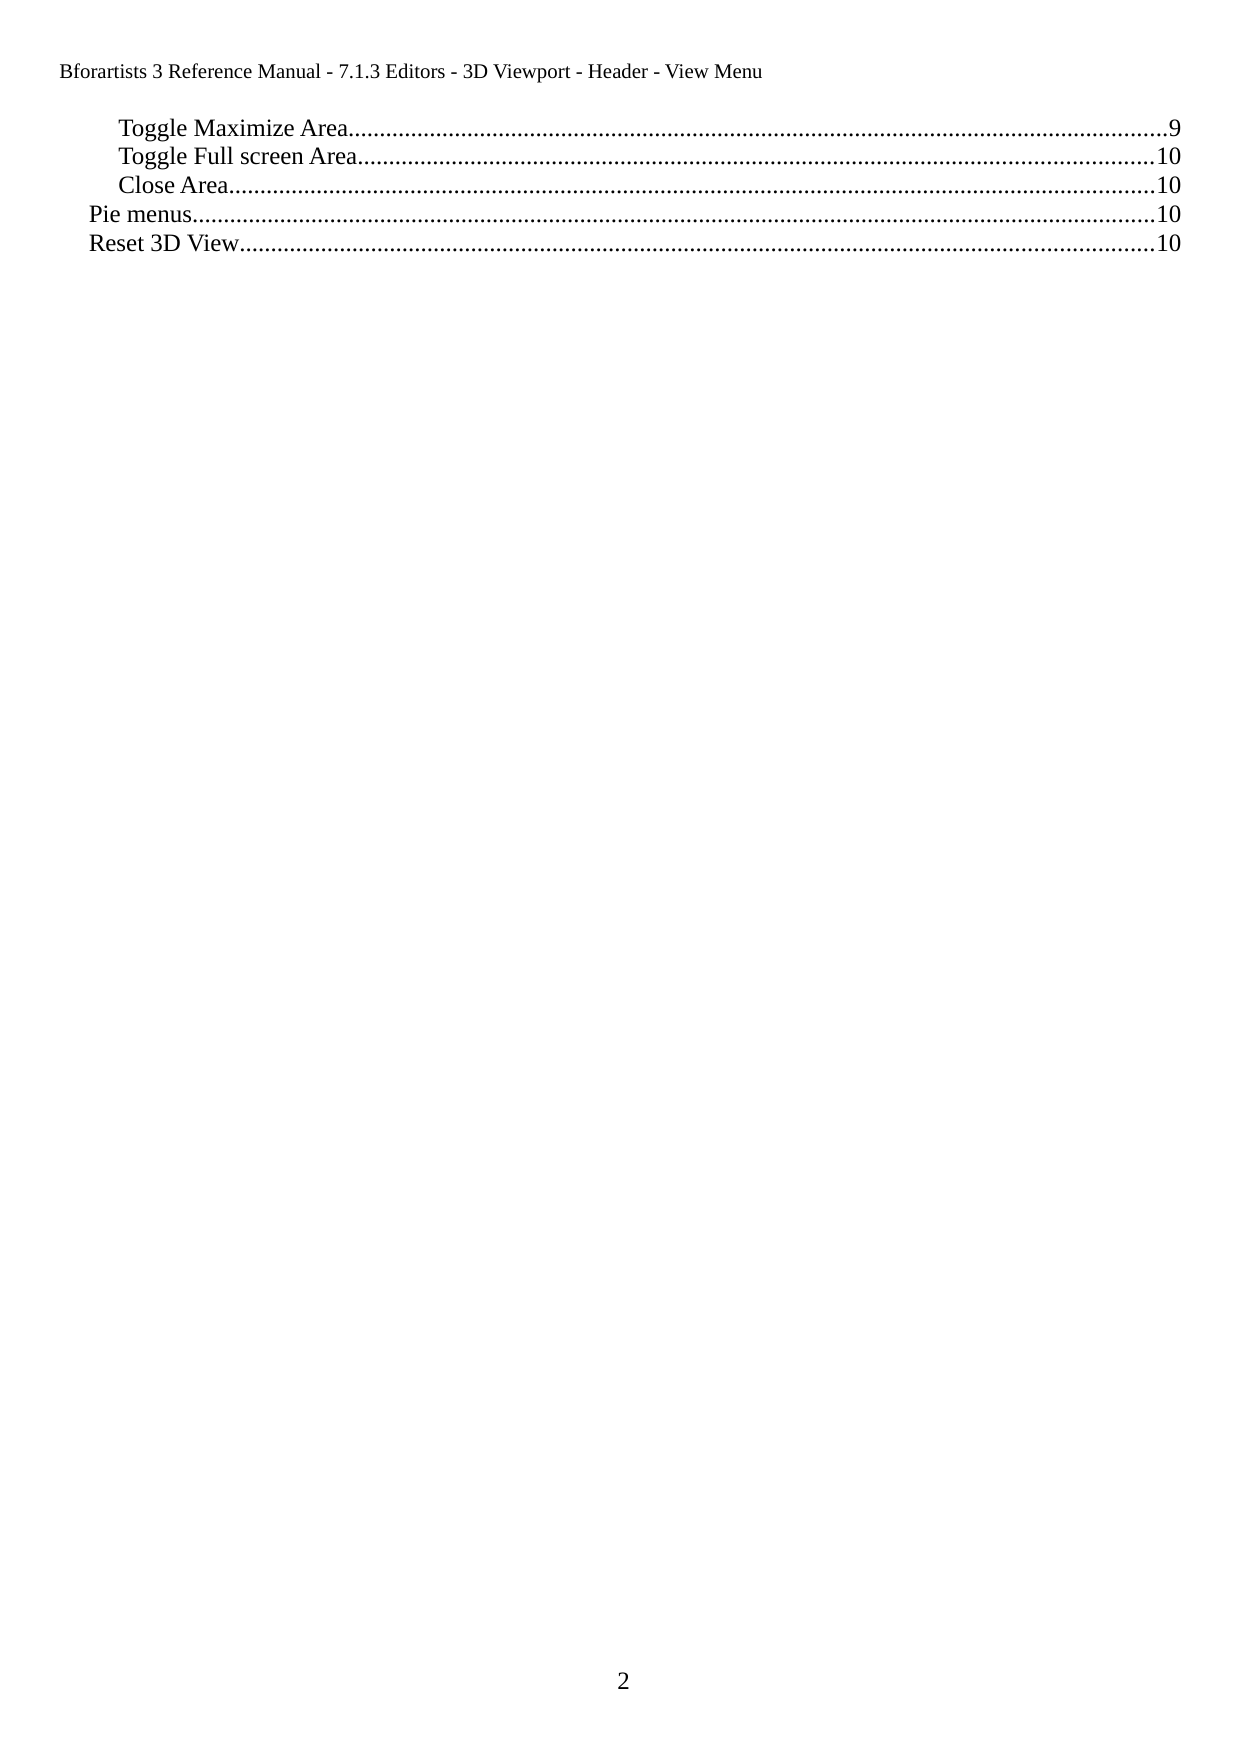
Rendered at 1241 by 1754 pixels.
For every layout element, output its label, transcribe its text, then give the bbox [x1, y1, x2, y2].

text Reset 3D View 10 [88, 228, 1181, 256]
text Close Area 10 [118, 170, 1181, 199]
text Toggle Full screen Area 10 [118, 141, 1181, 170]
text Toggle Maximize Area 9 [118, 113, 1181, 141]
text Pie menus 10 [88, 199, 1181, 228]
